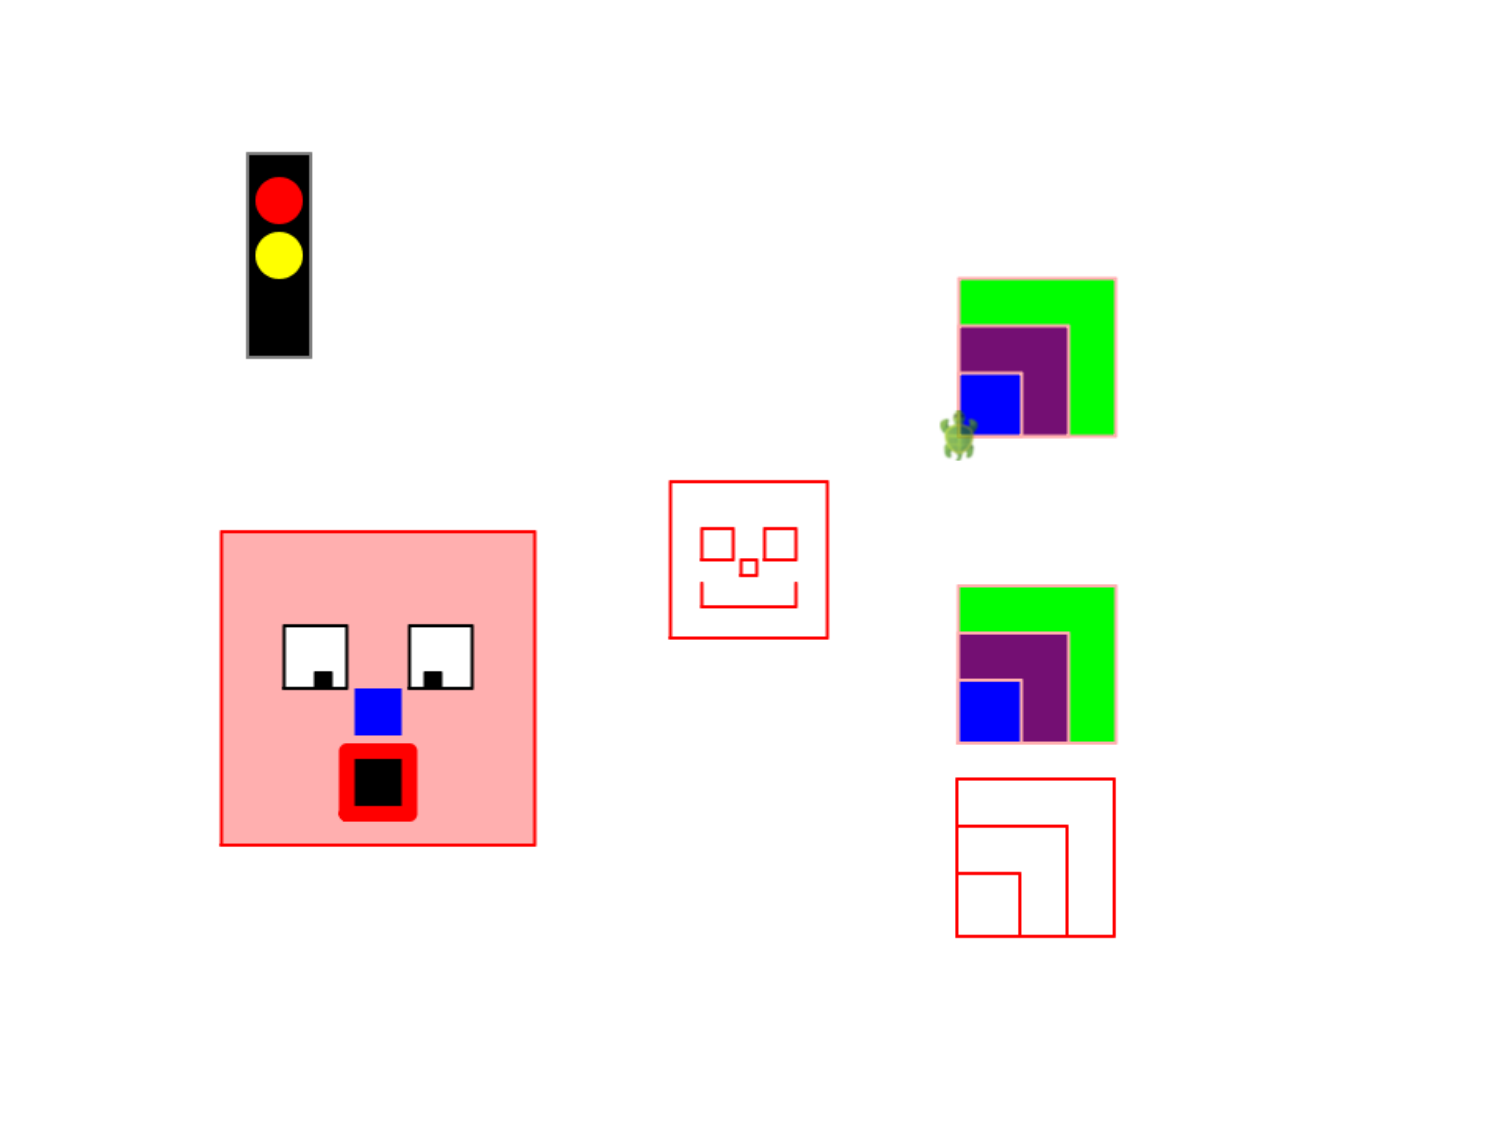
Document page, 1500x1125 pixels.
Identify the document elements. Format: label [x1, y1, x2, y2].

picture [935, 267, 1134, 472]
picture [659, 471, 841, 654]
picture [210, 521, 550, 858]
picture [210, 135, 352, 400]
picture [943, 762, 1135, 954]
picture [950, 572, 1128, 756]
